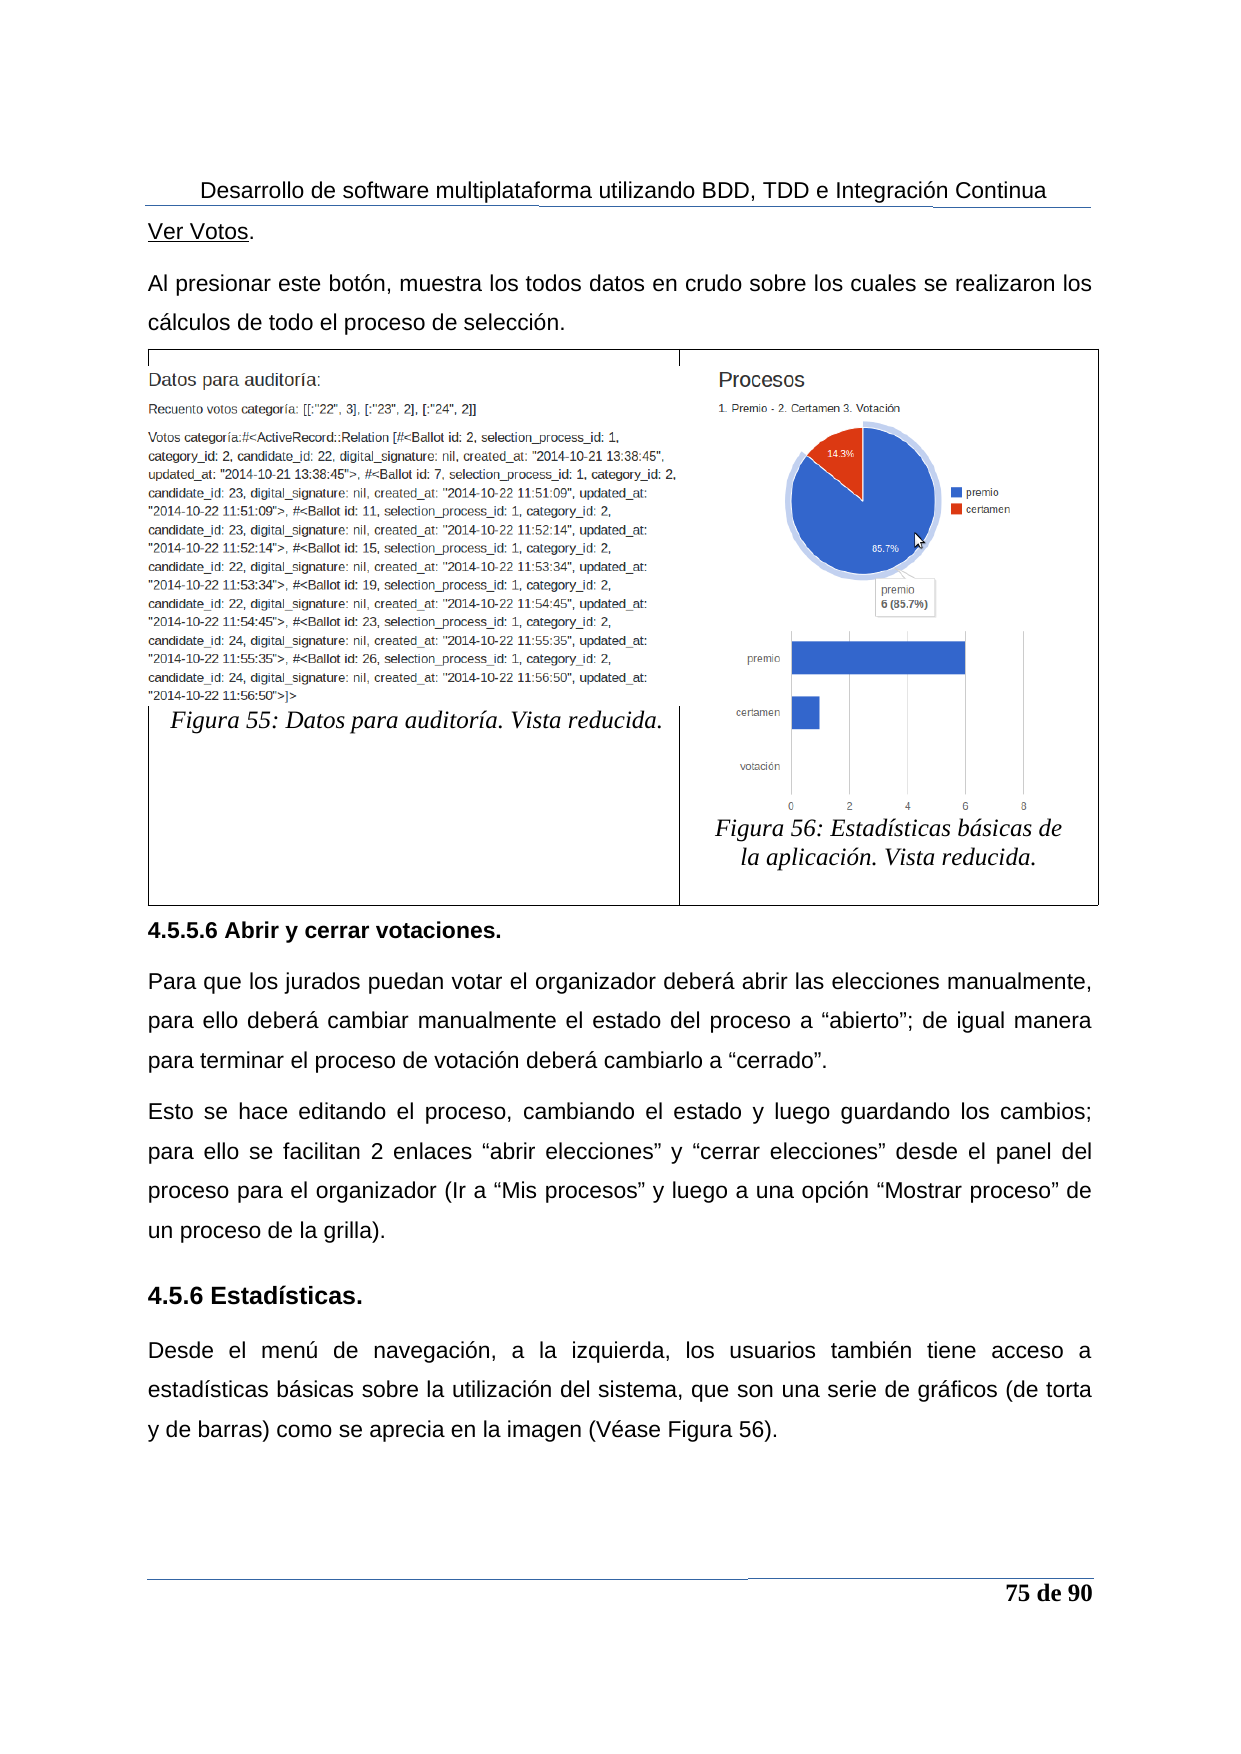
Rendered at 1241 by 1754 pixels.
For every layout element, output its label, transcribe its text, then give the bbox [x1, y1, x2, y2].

table_header [680, 350, 1098, 905]
text Para que los jurados puedan votar el organizador deberá abrir las elecciones manualmente, para ello deberá cambiar manualmente el estado del proceso a “abierto”; de igual manera para terminar el proceso de votación deberá cambiarlo a “cerrado”. [148, 968, 1093, 1073]
table_header [149, 706, 679, 905]
subtitle 4.5.6 Estadísticas. [148, 1281, 1093, 1310]
picture [140, 366, 680, 706]
text 4.5.5.6 Abrir y cerrar votaciones. [148, 917, 1093, 943]
list Ver Votos. [148, 218, 1093, 245]
picture [705, 367, 1050, 813]
text Desde el menú de navegación, a la izquierda, los usuarios también tiene acceso a estadísticas básicas sobre la utilización del sistema, que son una serie de gráficos (de torta y de barras) como se aprecia en la imagen (Véase Figura 56). [148, 1337, 1093, 1442]
text Esto se hace editando el proceso, cambiando el estado y luego guardando los cambios; para ello se facilitan 2 enlaces “abrir elecciones” y “cerrar elecciones” desde el panel del proceso para el organizador (Ir a “Mis procesos” y luego a una opción “Mostrar proceso” de un proceso de la grilla). [148, 1098, 1093, 1243]
list Al presionar este botón, muestra los todos datos en crudo sobre los cuales se realizaron los cálculos de todo el proceso de selección. [148, 269, 1093, 335]
table_header [149, 350, 679, 366]
